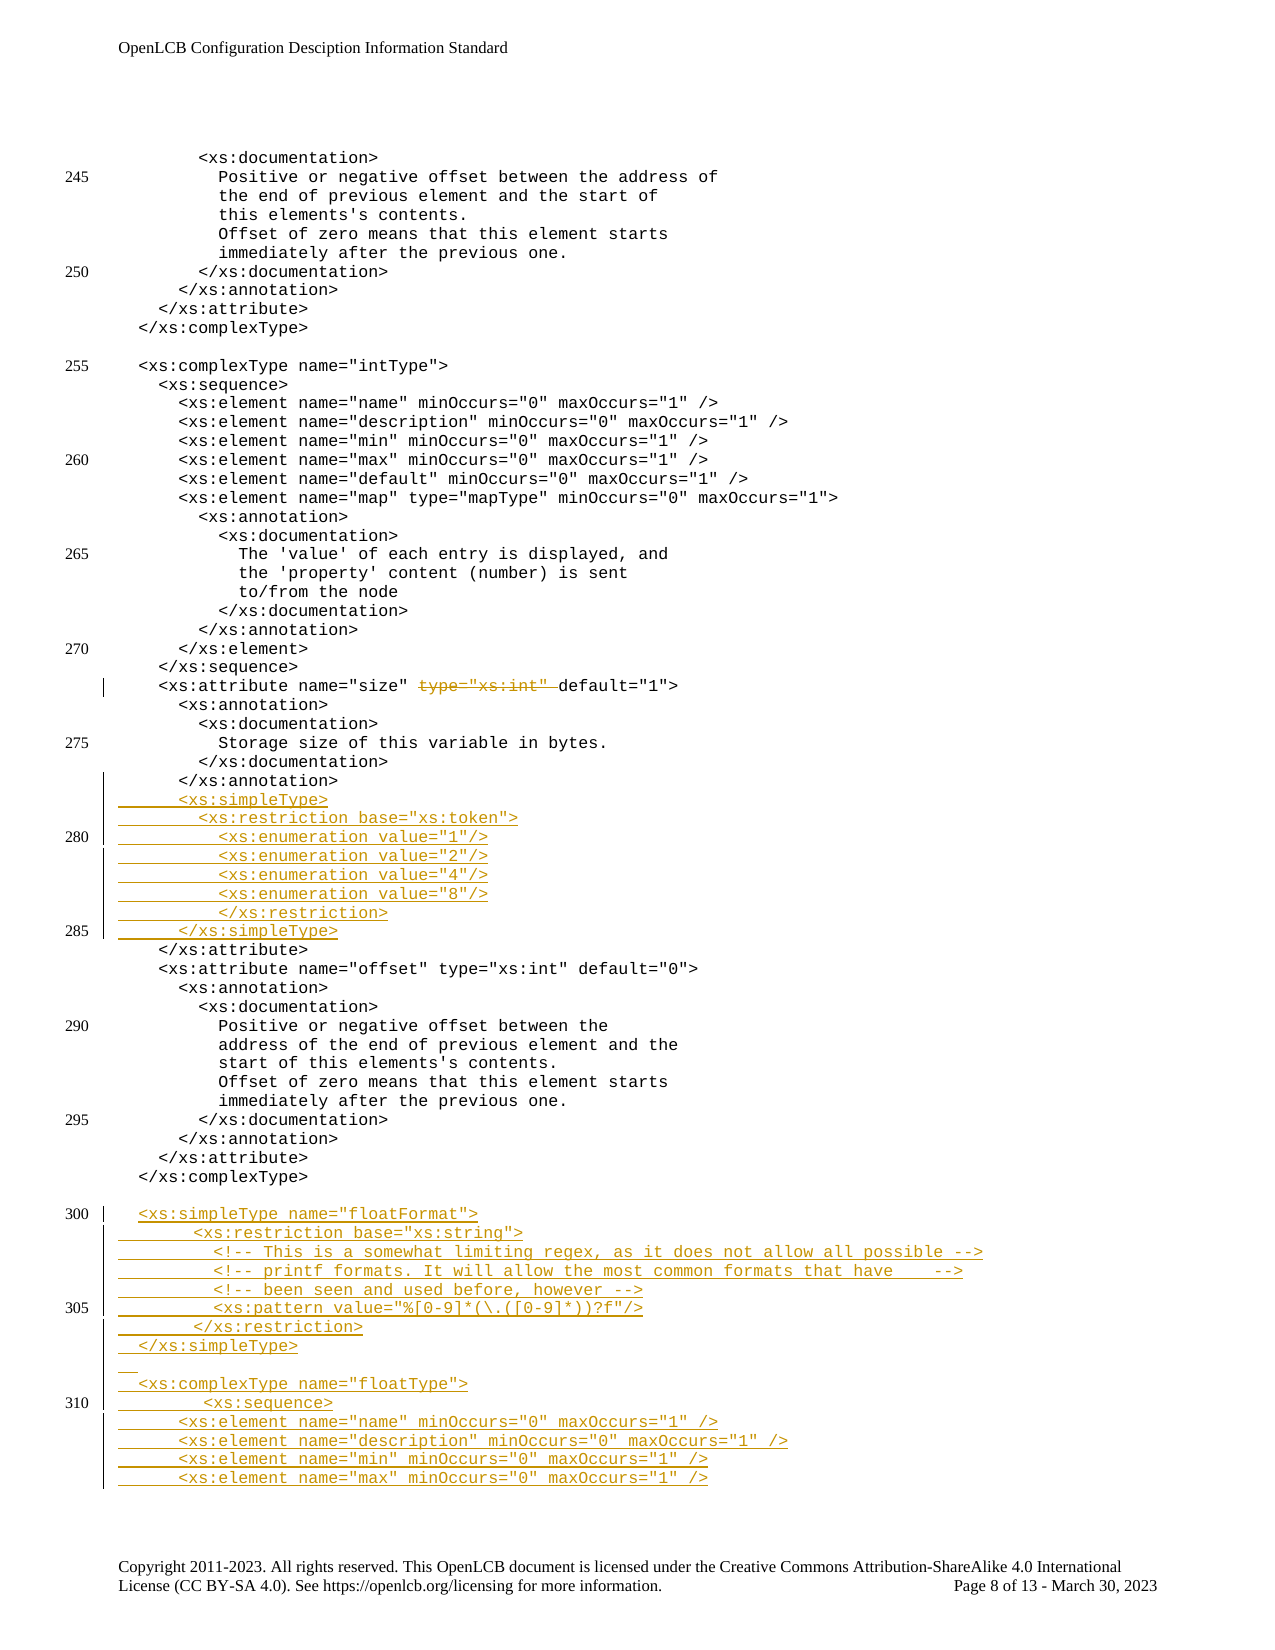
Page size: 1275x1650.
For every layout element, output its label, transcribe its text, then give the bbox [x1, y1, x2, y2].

text </xs:annotation> [118, 282, 1157, 301]
text </xs:documentation> [118, 263, 1157, 282]
text <xs:restriction base="xs:string"> [118, 1225, 1157, 1243]
text </xs:simpleType> [118, 923, 1157, 942]
text the 'property' content (number) is sent [118, 565, 1157, 584]
text <xs:enumeration value="4"/> [118, 866, 1157, 885]
text <xs:annotation> [118, 697, 1157, 716]
text </xs:element> [118, 640, 1157, 659]
text <xs:element name="default" minOccurs="0" maxOccurs="1" /> [118, 471, 1157, 489]
text </xs:complexType> [118, 1168, 1157, 1187]
text <xs:attribute name="offset" type="xs:int" default="0"> [118, 961, 1157, 979]
text to/from the node [118, 584, 1157, 602]
text <xs:annotation> [118, 508, 1157, 527]
text <xs:documentation> [118, 998, 1157, 1017]
text <xs:simpleType> [118, 791, 1157, 810]
text <xs:element name="name" minOccurs="0" maxOccurs="1" /> [118, 395, 1157, 414]
text </xs:sequence> [118, 659, 1157, 678]
text <xs:element name="description" minOccurs="0" maxOccurs="1" /> [118, 1432, 1157, 1451]
text Offset of zero means that this element starts [118, 1074, 1157, 1093]
text address of the end of previous element and the [118, 1036, 1157, 1055]
text the end of previous element and the start of [118, 188, 1157, 207]
text </xs:annotation> [118, 1130, 1157, 1149]
text </xs:documentation> [118, 1112, 1157, 1130]
text <xs:element name="min" minOccurs="0" maxOccurs="1" /> [118, 433, 1157, 452]
text </xs:attribute> [118, 1149, 1157, 1168]
text immediately after the previous one. [118, 244, 1157, 263]
text <!-- This is a somewhat limiting regex, as it does not allow all possible --> [118, 1243, 1157, 1262]
text Positive or negative offset between the address of [118, 169, 1157, 188]
text <xs:element name="map" type="mapType" minOccurs="0" maxOccurs="1"> [118, 489, 1157, 508]
text </xs:complexType> [118, 320, 1157, 338]
text </xs:annotation> [118, 772, 1157, 791]
text <xs:documentation> [118, 716, 1157, 734]
text </xs:simpleType> [118, 1338, 1157, 1357]
text The 'value' of each entry is displayed, and [118, 546, 1157, 565]
text <xs:attribute name="size" default="1"> [118, 678, 1157, 697]
text Storage size of this variable in bytes. [118, 734, 1157, 753]
text <xs:complexType name="floatType"> [118, 1376, 1157, 1394]
text immediately after the previous one. [118, 1093, 1157, 1112]
text </xs:documentation> [118, 602, 1157, 621]
text </xs:annotation> [118, 621, 1157, 640]
text <!-- printf formats. It will allow the most common formats that have --> [118, 1262, 1157, 1281]
text <xs:simpleType name="floatFormat"> [118, 1206, 1157, 1225]
text <xs:enumeration value="1"/> [118, 829, 1157, 848]
text <xs:sequence> [118, 376, 1157, 395]
text <xs:documentation> [118, 150, 1157, 169]
text <xs:element name="min" minOccurs="0" maxOccurs="1" /> [118, 1451, 1157, 1470]
text <xs:documentation> [118, 527, 1157, 546]
text <!-- been seen and used before, however --> [118, 1281, 1157, 1300]
text </xs:attribute> [118, 301, 1157, 320]
text <xs:annotation> [118, 979, 1157, 998]
text this elements's contents. [118, 207, 1157, 225]
text Offset of zero means that this element starts [118, 225, 1157, 244]
text <xs:complexType name="intType"> [118, 357, 1157, 376]
text start of this elements's contents. [118, 1055, 1157, 1074]
text <xs:element name="max" minOccurs="0" maxOccurs="1" /> [118, 452, 1157, 471]
text <xs:element name="name" minOccurs="0" maxOccurs="1" /> [118, 1413, 1157, 1432]
text <xs:enumeration value="2"/> [118, 848, 1157, 866]
text </xs:restriction> [118, 1319, 1157, 1338]
text <xs:sequence> [118, 1394, 1157, 1413]
text </xs:documentation> [118, 753, 1157, 772]
text <xs:element name="max" minOccurs="0" maxOccurs="1" /> [118, 1470, 1157, 1489]
text Positive or negative offset between the [118, 1017, 1157, 1036]
text <xs:enumeration value="8"/> [118, 885, 1157, 904]
text <xs:pattern value="%[0-9]*(\.([0-9]*))?f"/> [118, 1300, 1157, 1319]
text <xs:restriction base="xs:token"> [118, 810, 1157, 829]
text </xs:restriction> [118, 904, 1157, 923]
text <xs:element name="description" minOccurs="0" maxOccurs="1" /> [118, 414, 1157, 433]
text </xs:attribute> [118, 942, 1157, 961]
